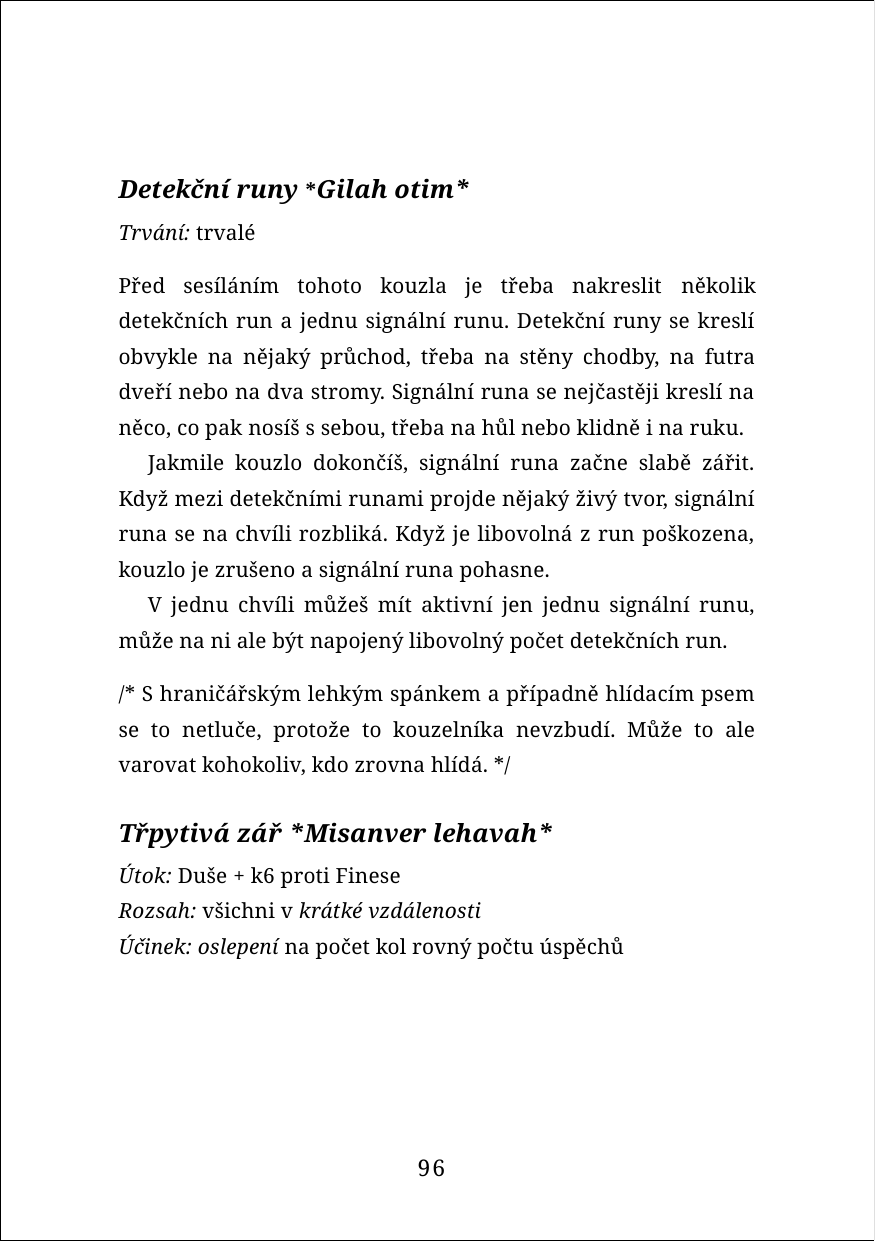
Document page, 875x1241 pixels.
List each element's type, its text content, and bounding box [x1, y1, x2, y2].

subtitle Detekční runy *Gilah otim* [118, 172, 756, 206]
text Trvání: trvalé [118, 218, 756, 246]
text Útok: Duše + k6 proti Finese Rozsah: všichni v krátké vzdálenosti Účinek: oslepení na počet kol rovný počtu úspěchů [118, 861, 756, 961]
text Před sesíláním tohoto kouzla je třeba nakreslit několik detekčních run a jednu signální runu. Detekční runy se kreslí obvykle na nějaký průchod, třeba na stěny chodby, na futra dveří nebo na dva stromy. Signální runa se nejčastěji kreslí na něco, co pak nosíš s sebou, třeba na hůl nebo klidně i na ruku. Jakmile kouzlo dokončíš, signální runa začne slabě zářit. Když mezi detekčními runami projde nějaký živý tvor, signální runa se na chvíli rozbliká. Když je libovolná z run poškozena, kouzlo je zrušeno a signální runa pohasne. V jednu chvíli můžeš mít aktivní jen jednu signální runu, může na ni ale být napojený libovolný počet detekčních run. [118, 271, 756, 654]
text /* S hraničářským lehkým spánkem a případně hlídacím psem se to netluče, protože to kouzelníka nevzbudí. Může to ale varovat kohokoliv, kdo zrovna hlídá. */ [118, 679, 756, 779]
subtitle Třpytivá zář *Misanver lehavah* [118, 815, 756, 849]
